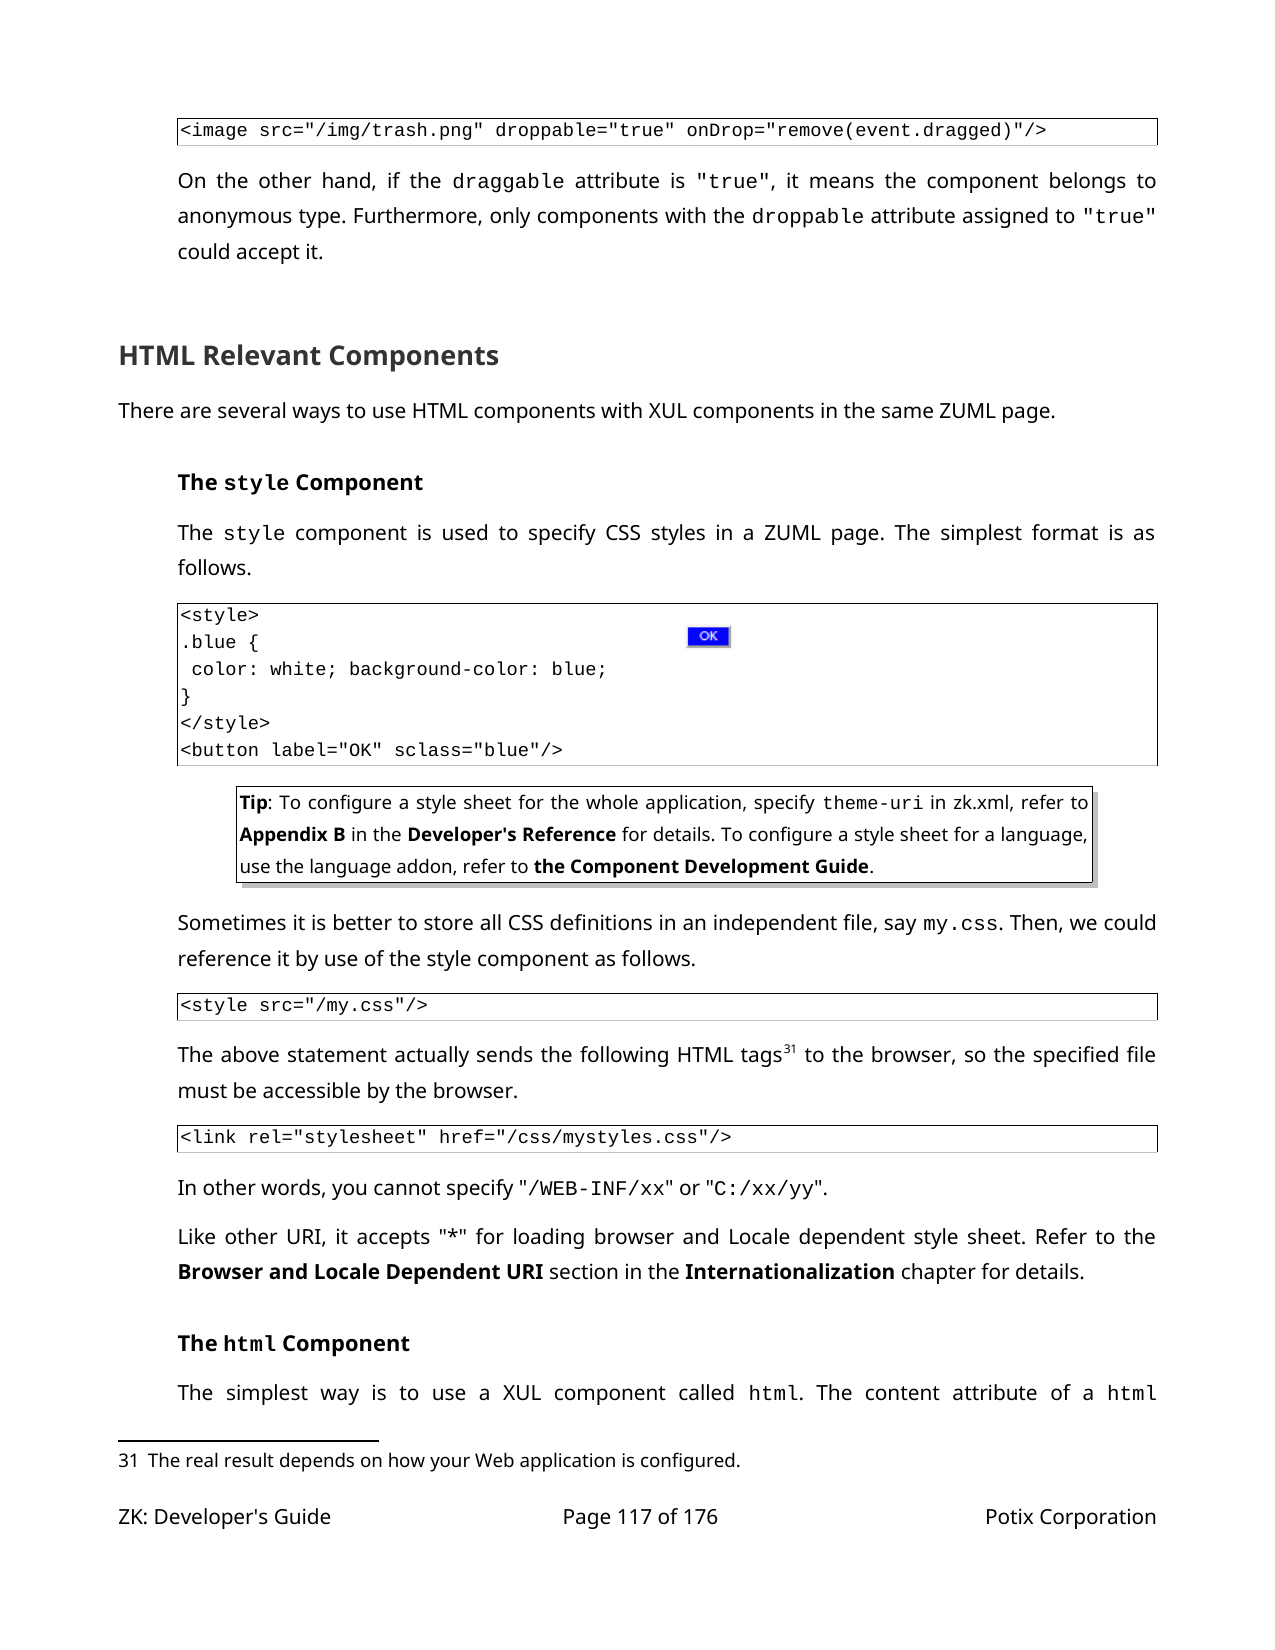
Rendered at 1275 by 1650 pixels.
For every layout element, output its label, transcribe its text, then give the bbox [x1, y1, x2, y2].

text color: white; background-color: blue; [178, 657, 1157, 681]
subtitle The html Component [177, 1328, 1157, 1358]
text <style> [178, 604, 1157, 627]
text In other words, you cannot specify "/WEB-INF/xx" or "C:/xx/yy". [177, 1173, 1157, 1201]
text The style component is used to specify CSS styles in a ZUML page. The simplest format is as follows. [177, 518, 1157, 582]
text .blue { [178, 629, 1157, 654]
text </style> [178, 711, 1157, 735]
text Tip: To configure a style sheet for the whole application, specify theme-uri in zk.xml, refer to Appendix B in the Developer's Reference for details. To configure a style sheet for a language, use the language addon, refer to the Component Development Guide. [237, 787, 1092, 882]
text <link rel="stylesheet" href="/css/mystyles.css"/> [178, 1126, 1157, 1152]
text <image src="/img/trash.png" droppable="true" onDrop="remove(event.dragged)"/> [178, 119, 1157, 145]
text On the other hand, if the draggable attribute is "true", it means the component belongs to anonymous type. Furthermore, only components with the droppable attribute assigned to "true" could accept it. [177, 166, 1157, 265]
text The simplest way is to use a XUL component called html. The content attribute of a html [177, 1378, 1157, 1407]
text Like other URI, it accepts "*" for loading browser and Locale dependent style sheet. Refer to the Browser and Locale Dependent URI section in the Internationalization chapter for details. [177, 1222, 1157, 1285]
picture [683, 621, 735, 652]
subtitle The style Component [177, 467, 1157, 497]
text Sometimes it is better to store all CSS definitions in an independent file, say my.css. Then, we could reference it by use of the style component as follows. [177, 908, 1157, 972]
text The above statement actually sends the following HTML tags to the browser, so the specified file must be accessible by the browser. [177, 1041, 1157, 1104]
subtitle HTML Relevant Components [118, 336, 1157, 373]
text There are several ways to use HTML components with XUL components in the same ZUML page. [118, 397, 1157, 425]
text } [178, 684, 1157, 708]
text The real result depends on how your Web application is configured. [118, 1447, 1157, 1473]
text <button label="OK" sclass="blue"/> [178, 738, 1157, 765]
text <style src="/my.css"/> [178, 994, 1157, 1020]
